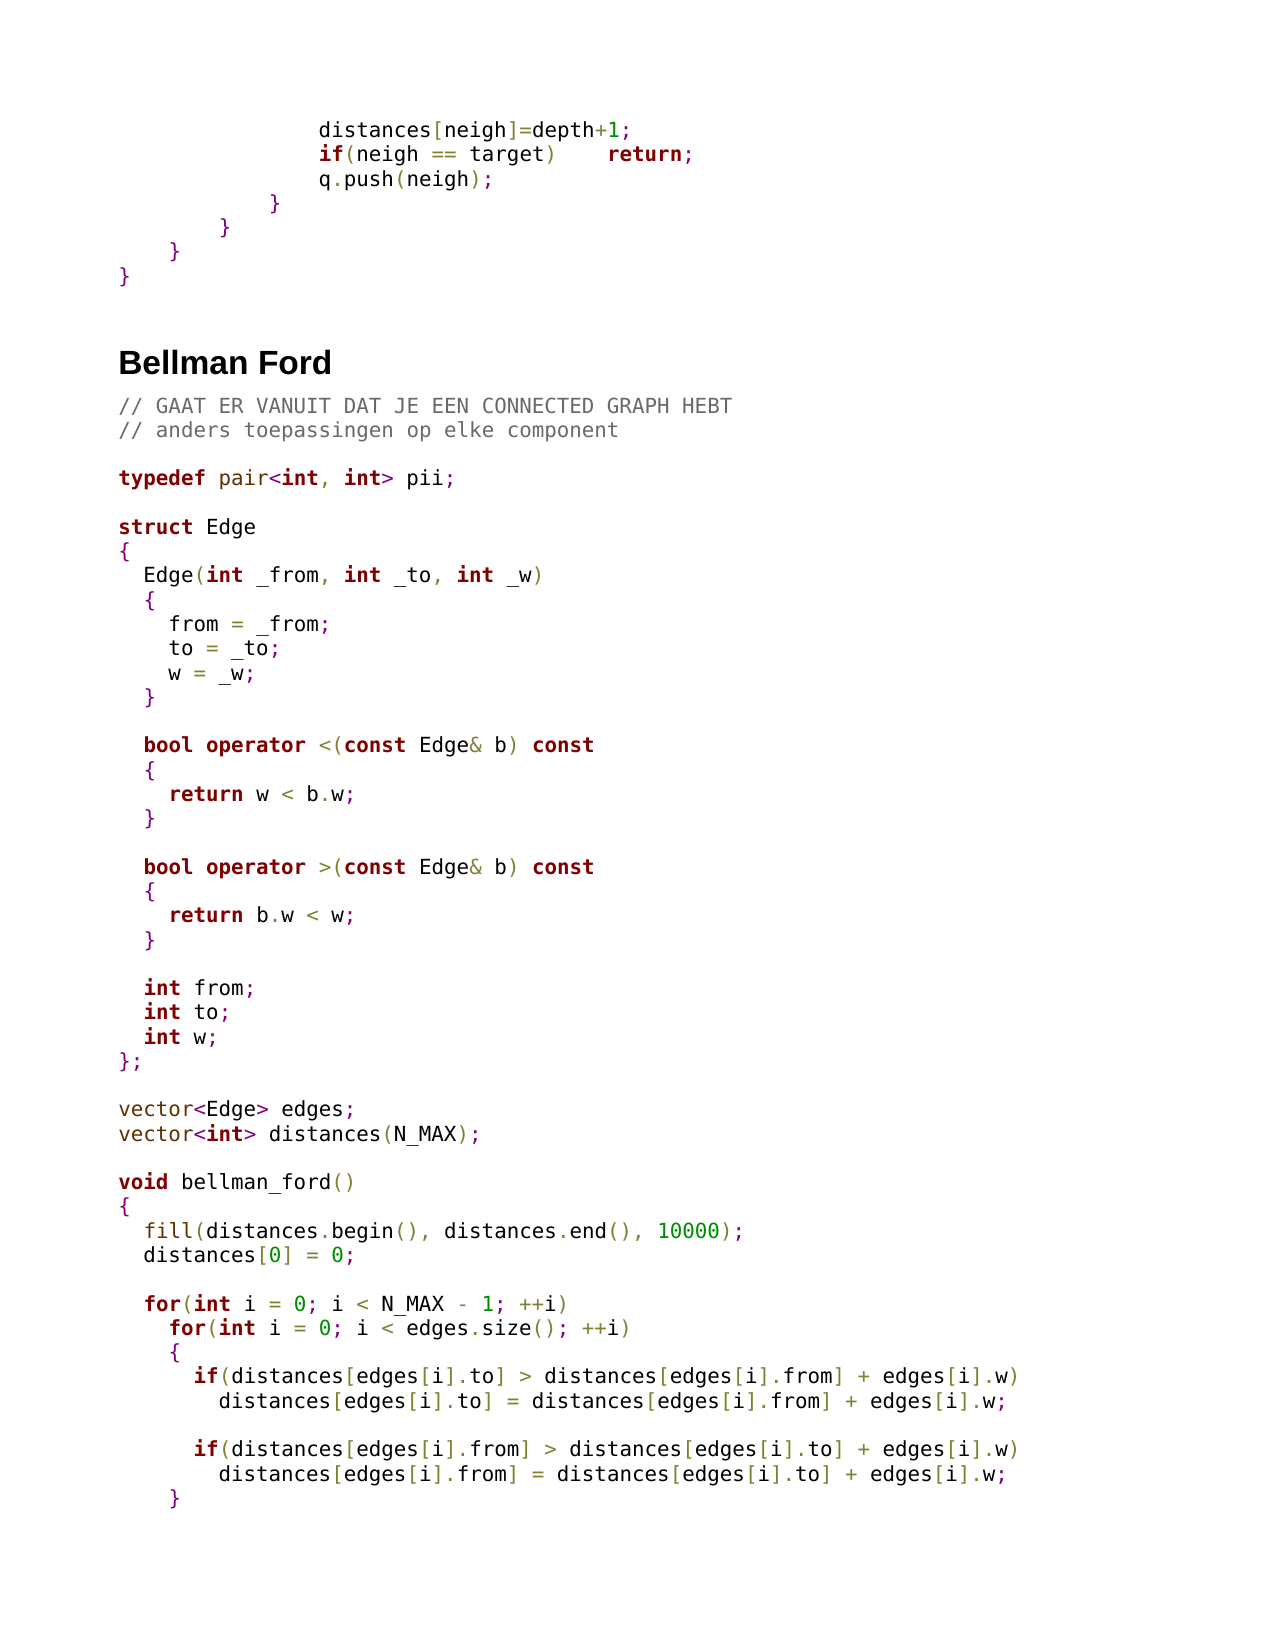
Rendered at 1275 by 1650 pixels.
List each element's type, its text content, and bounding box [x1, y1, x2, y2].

text { [118, 879, 1157, 903]
text // GAAT ER VANUIT DAT JE EEN CONNECTED GRAPH HEBT [118, 394, 1157, 418]
text } [118, 1486, 1157, 1510]
text vector<int> distances(N_MAX); [118, 1122, 1157, 1146]
text { [118, 539, 1157, 563]
text w = _w; [118, 661, 1157, 685]
text distances[edges[i].from] = distances[edges[i].to] + edges[i].w; [118, 1462, 1157, 1486]
text } [118, 191, 1157, 215]
text { [118, 1340, 1157, 1364]
text bool operator <(const Edge& b) const [118, 733, 1157, 758]
text distances[0] = 0; [118, 1243, 1157, 1267]
text distances[edges[i].to] = distances[edges[i].from] + edges[i].w; [118, 1389, 1157, 1413]
text from = _from; [118, 612, 1157, 636]
text int to; [118, 1000, 1157, 1025]
text // anders toepassingen op elke component [118, 418, 1157, 442]
text typedef pair<int, int> pii; [118, 466, 1157, 491]
text } [118, 806, 1157, 831]
text for(int i = 0; i < edges.size(); ++i) [118, 1316, 1157, 1340]
text } [118, 928, 1157, 952]
subtitle Bellman Ford [118, 342, 1157, 381]
text return b.w < w; [118, 903, 1157, 928]
text void bellman_ford() [118, 1170, 1157, 1194]
text int w; [118, 1025, 1157, 1049]
text { [118, 1194, 1157, 1219]
text } [118, 264, 1157, 288]
text q.push(neigh); [118, 167, 1157, 191]
text if(distances[edges[i].from] > distances[edges[i].to] + edges[i].w) [118, 1437, 1157, 1462]
text if(distances[edges[i].to] > distances[edges[i].from] + edges[i].w) [118, 1364, 1157, 1389]
text { [118, 758, 1157, 782]
text vector<Edge> edges; [118, 1097, 1157, 1122]
text return w < b.w; [118, 782, 1157, 806]
text Edge(int _from, int _to, int _w) [118, 563, 1157, 588]
text to = _to; [118, 636, 1157, 661]
text } [118, 215, 1157, 239]
text { [118, 588, 1157, 612]
text struct Edge [118, 515, 1157, 539]
text }; [118, 1049, 1157, 1073]
text } [118, 239, 1157, 264]
text bool operator >(const Edge& b) const [118, 855, 1157, 879]
text for(int i = 0; i < N_MAX - 1; ++i) [118, 1292, 1157, 1316]
text } [118, 685, 1157, 709]
text fill(distances.begin(), distances.end(), 10000); [118, 1219, 1157, 1243]
text int from; [118, 976, 1157, 1000]
text if(neigh == target) return; [118, 142, 1157, 167]
text distances[neigh]=depth+1; [118, 118, 1157, 142]
